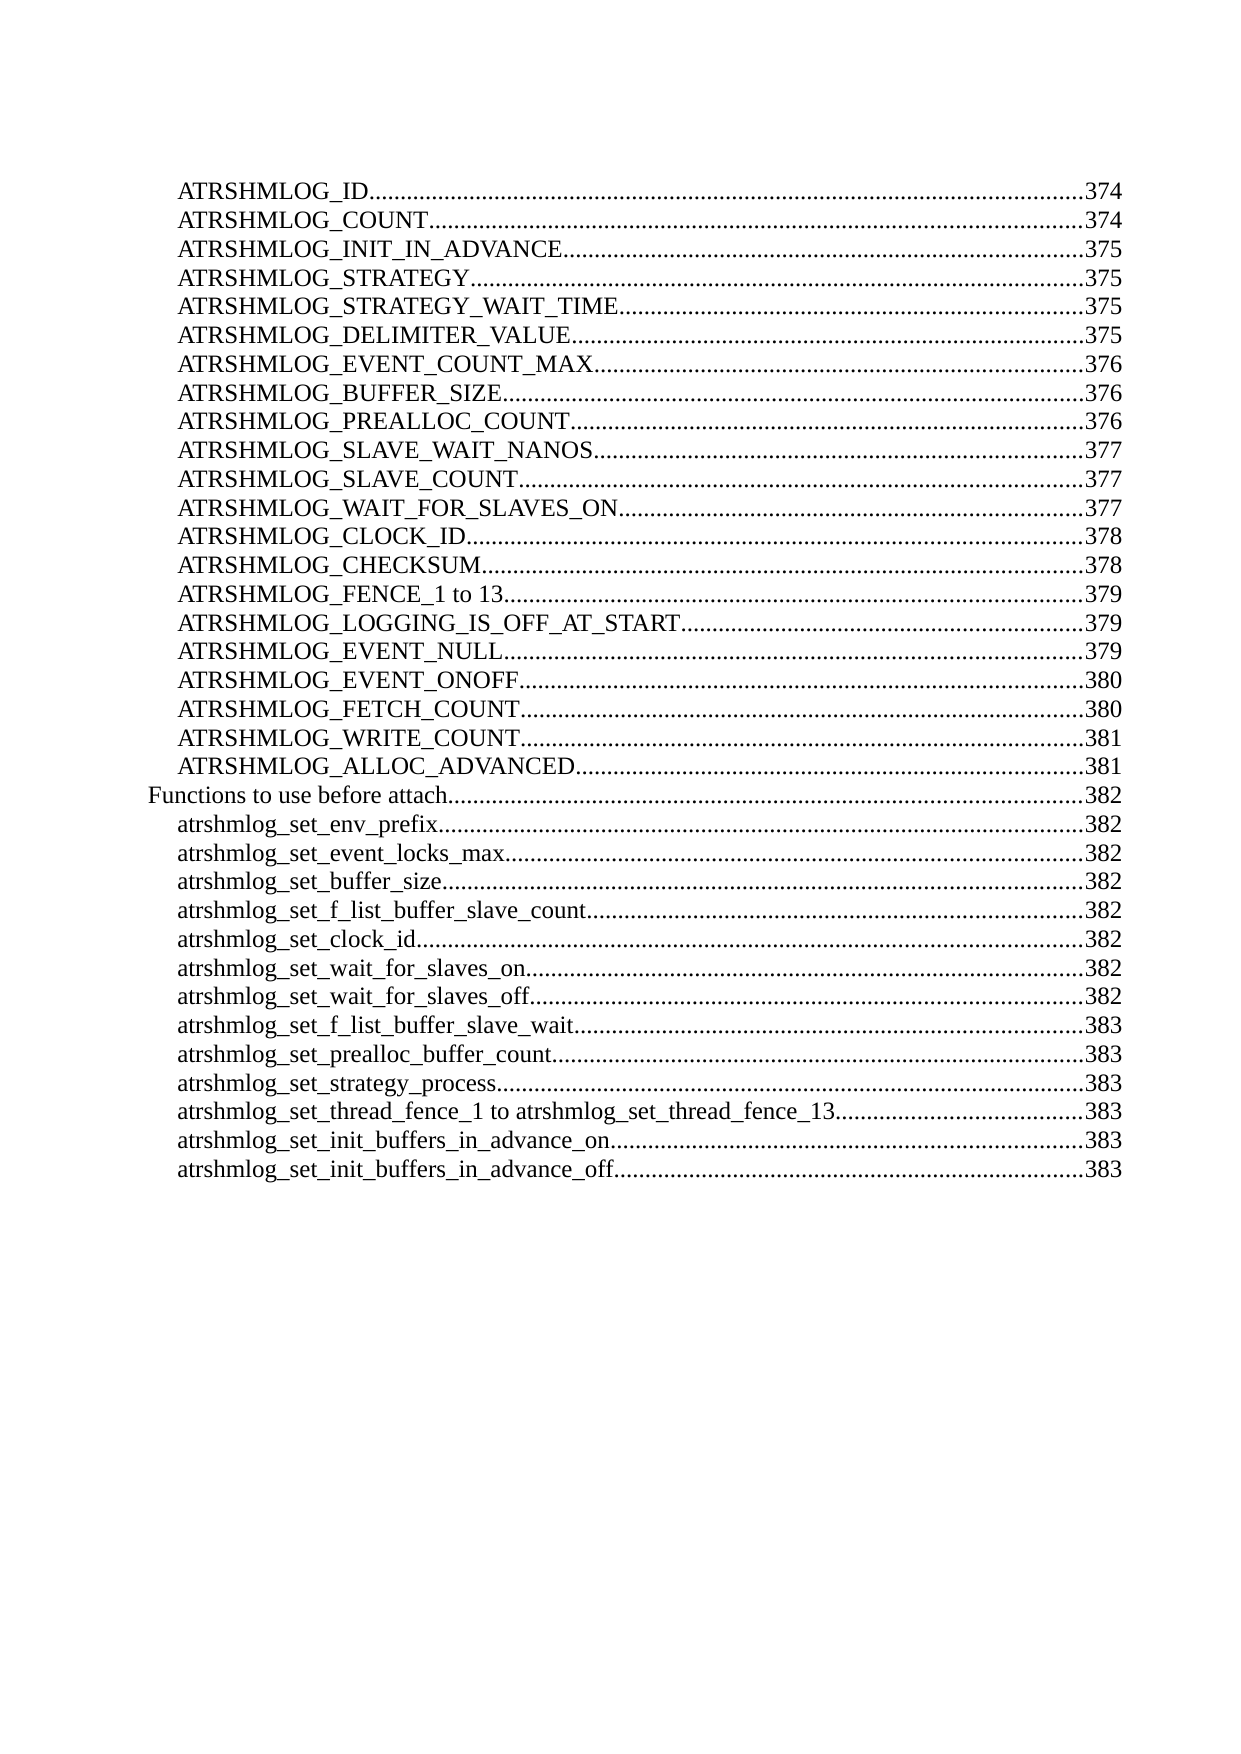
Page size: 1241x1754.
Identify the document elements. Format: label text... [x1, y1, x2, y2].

text atrshmlog_set_f_list_buffer_slave_wait 383 [177, 1010, 1122, 1039]
text ATRSHMLOG_ID 374 [177, 176, 1122, 205]
text ATRSHMLOG_STRATEGY_WAIT_TIME 375 [177, 291, 1122, 320]
text ATRSHMLOG_FETCH_COUNT 380 [177, 694, 1122, 723]
text ATRSHMLOG_PREALLOC_COUNT 376 [177, 406, 1122, 435]
text atrshmlog_set_event_locks_max 382 [177, 838, 1122, 866]
text ATRSHMLOG_SLAVE_WAIT_NANOS 377 [177, 435, 1122, 464]
text ATRSHMLOG_COUNT 374 [177, 205, 1122, 234]
text atrshmlog_set_f_list_buffer_slave_count 382 [177, 895, 1122, 924]
text atrshmlog_set_env_prefix 382 [177, 809, 1122, 838]
text atrshmlog_set_wait_for_slaves_on 382 [177, 953, 1122, 981]
text ATRSHMLOG_FENCE_1 to 13 379 [177, 579, 1122, 608]
text atrshmlog_set_buffer_size 382 [177, 866, 1122, 895]
text ATRSHMLOG_STRATEGY 375 [177, 263, 1122, 291]
text ATRSHMLOG_DELIMITER_VALUE 375 [177, 320, 1122, 349]
text atrshmlog_set_strategy_process 383 [177, 1068, 1122, 1096]
text ATRSHMLOG_CHECKSUM 378 [177, 550, 1122, 579]
text ATRSHMLOG_WAIT_FOR_SLAVES_ON 377 [177, 493, 1122, 521]
text Functions to use before attach 382 [148, 780, 1122, 809]
text atrshmlog_set_thread_fence_1 to atrshmlog_set_thread_fence_13 383 [177, 1096, 1122, 1125]
text ATRSHMLOG_BUFFER_SIZE 376 [177, 378, 1122, 406]
text ATRSHMLOG_LOGGING_IS_OFF_AT_START 379 [177, 608, 1122, 636]
text atrshmlog_set_clock_id 382 [177, 924, 1122, 953]
text atrshmlog_set_prealloc_buffer_count 383 [177, 1039, 1122, 1068]
text ATRSHMLOG_EVENT_COUNT_MAX 376 [177, 349, 1122, 378]
text atrshmlog_set_init_buffers_in_advance_on 383 [177, 1125, 1122, 1154]
text atrshmlog_set_init_buffers_in_advance_off 383 [177, 1154, 1122, 1183]
text atrshmlog_set_wait_for_slaves_off 382 [177, 981, 1122, 1010]
text ATRSHMLOG_ALLOC_ADVANCED 381 [177, 751, 1122, 780]
text ATRSHMLOG_SLAVE_COUNT 377 [177, 464, 1122, 493]
text ATRSHMLOG_EVENT_ONOFF 380 [177, 665, 1122, 694]
text ATRSHMLOG_EVENT_NULL 379 [177, 636, 1122, 665]
text ATRSHMLOG_CLOCK_ID 378 [177, 521, 1122, 550]
text ATRSHMLOG_INIT_IN_ADVANCE 375 [177, 234, 1122, 263]
text ATRSHMLOG_WRITE_COUNT 381 [177, 723, 1122, 751]
